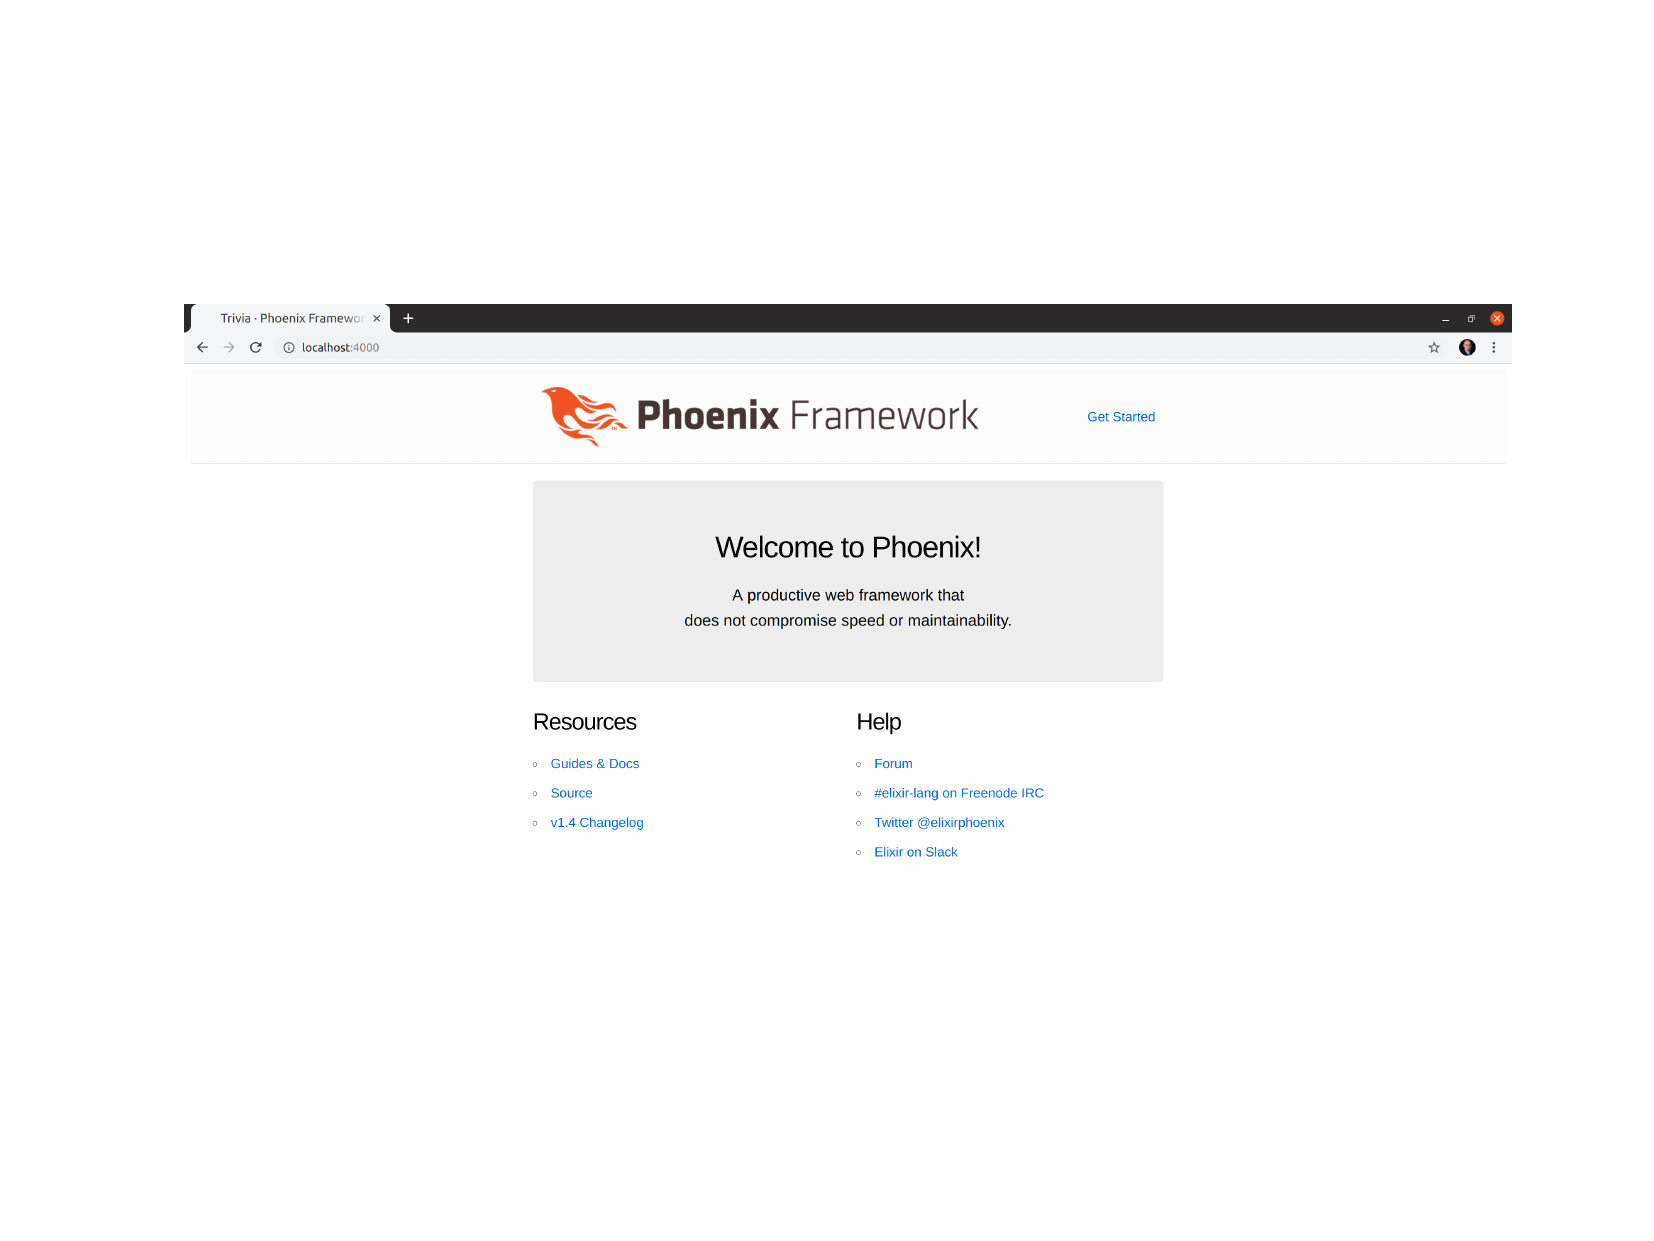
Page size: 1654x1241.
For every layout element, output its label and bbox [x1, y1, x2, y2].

picture [184, 304, 1512, 1028]
